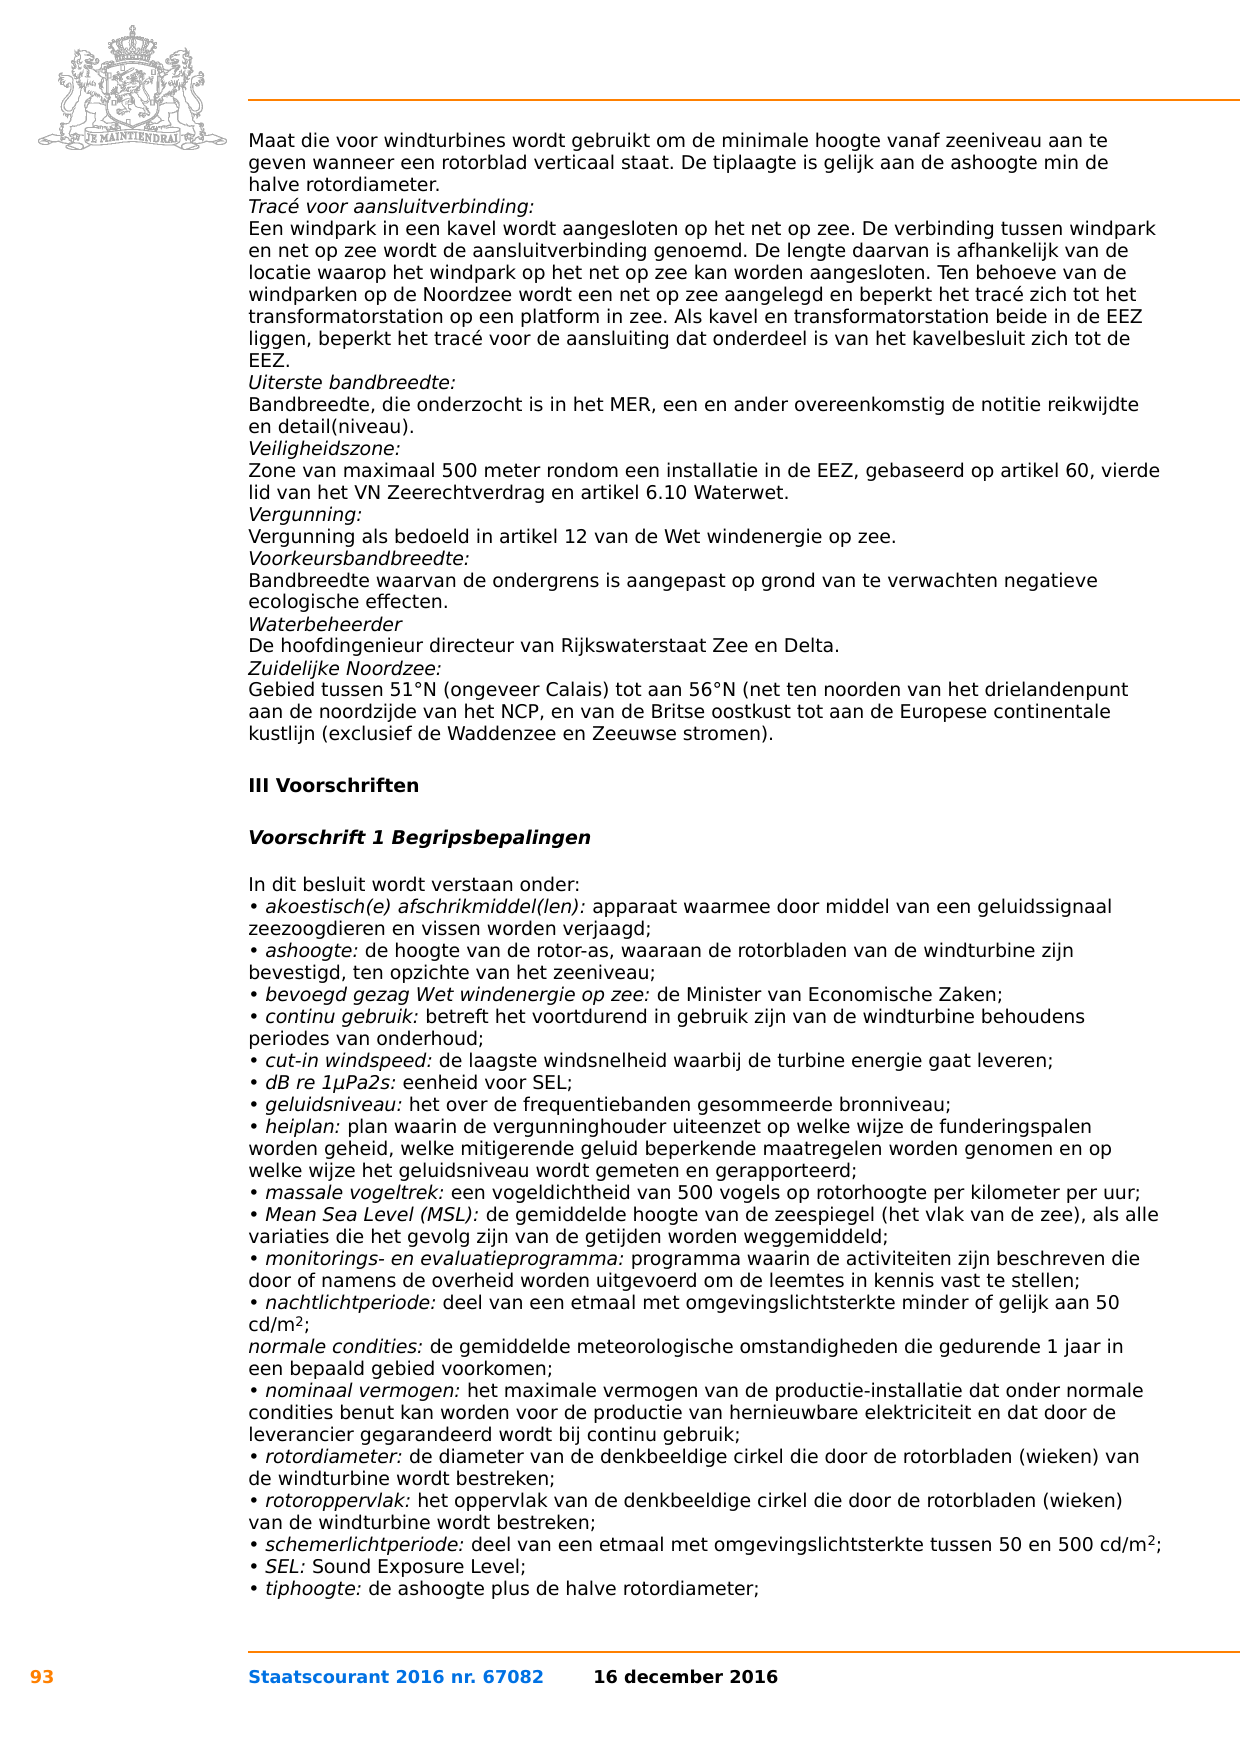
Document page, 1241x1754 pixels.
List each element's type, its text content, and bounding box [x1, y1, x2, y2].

text De hoofdingenieur directeur van Rijkswaterstaat Zee en Delta. [248, 635, 1163, 657]
text • rotordiameter: de diameter van de denkbeeldige cirkel die door de rotorbladen (wieken) van de windturbine wordt bestreken; [248, 1446, 1163, 1490]
text Bandbreedte waarvan de ondergrens is aangepast op grond van te verwachten negatieve ecologische effecten. [248, 569, 1163, 613]
picture [38, 25, 227, 150]
text Zone van maximaal 500 meter rondom een installatie in de EEZ, gebaseerd op artikel 60, vierde lid van het VN Zeerechtverdrag en artikel 6.10 Waterwet. [248, 459, 1163, 503]
text • cut-in windspeed: de laagste windsnelheid waarbij de turbine energie gaat leveren; [248, 1050, 1163, 1072]
subtitle III Voorschriften [248, 775, 1163, 797]
text Vergunning als bedoeld in artikel 12 van de Wet windenergie op zee. [248, 526, 1163, 547]
text • nachtlichtperiode: deel van een etmaal met omgevingslichtsterkte minder of gelijk aan 50 cd/m2; [248, 1292, 1163, 1336]
text • tiphoogte: de ashoogte plus de halve rotordiameter; [248, 1578, 1163, 1599]
text normale condities: de gemiddelde meteorologische omstandigheden die gedurende 1 jaar in een bepaald gebied voorkomen; [248, 1336, 1163, 1380]
text • rotoroppervlak: het oppervlak van de denkbeeldige cirkel die door de rotorbladen (wieken) van de windturbine wordt bestreken; [248, 1490, 1163, 1534]
text Voorkeursbandbreedte: [248, 547, 1163, 569]
text Een windpark in een kavel wordt aangesloten op het net op zee. De verbinding tussen windpark en net op zee wordt de aansluitverbinding genoemd. De lengte daarvan is afhankelijk van de locatie waarop het windpark op het net op zee kan worden aangesloten. Ten behoeve van de windparken op de Noordzee wordt een net op zee aangelegd en beperkt het tracé zich tot het transformatorstation op een platform in zee. Als kavel en transformatorstation beide in de EEZ liggen, beperkt het tracé voor de aansluiting dat onderdeel is van het kavelbesluit zich tot de EEZ. [248, 218, 1163, 372]
text Tracé voor aansluitverbinding: [248, 196, 1163, 218]
text • massale vogeltrek: een vogeldichtheid van 500 vogels op rotorhoogte per kilometer per uur; [248, 1182, 1163, 1204]
text Zuidelijke Noordzee: [248, 657, 1163, 679]
text Waterbeheerder [248, 613, 1163, 635]
text • monitorings- en evaluatieprogramma: programma waarin de activiteiten zijn beschreven die door of namens de overheid worden uitgevoerd om de leemtes in kennis vast te stellen; [248, 1248, 1163, 1292]
text • SEL: Sound Exposure Level; [248, 1556, 1163, 1578]
text • bevoegd gezag Wet windenergie op zee: de Minister van Economische Zaken; [248, 984, 1163, 1006]
text Bandbreedte, die onderzocht is in het MER, een en ander overeenkomstig de notitie reikwijdte en detail(niveau). [248, 394, 1163, 438]
text • geluidsniveau: het over de frequentiebanden gesommeerde bronniveau; [248, 1094, 1163, 1116]
text Maat die voor windturbines wordt gebruikt om de minimale hoogte vanaf zeeniveau aan te geven wanneer een rotorblad verticaal staat. De tiplaagte is gelijk aan de ashoogte min de halve rotordiameter. [248, 130, 1163, 196]
text • Mean Sea Level (MSL): de gemiddelde hoogte van de zeespiegel (het vlak van de zee), als alle variaties die het gevolg zijn van de getijden worden weggemiddeld; [248, 1204, 1163, 1248]
text Veiligheidszone: [248, 438, 1163, 459]
text • ashoogte: de hoogte van de rotor-as, waaraan de rotorbladen van de windturbine zijn bevestigd, ten opzichte van het zeeniveau; [248, 940, 1163, 984]
text • akoestisch(e) afschrikmiddel(len): apparaat waarmee door middel van een geluidssignaal zeezoogdieren en vissen worden verjaagd; [248, 896, 1163, 940]
text • nominaal vermogen: het maximale vermogen van de productie-installatie dat onder normale condities benut kan worden voor de productie van hernieuwbare elektriciteit en dat door de leverancier gegarandeerd wordt bij continu gebruik; [248, 1380, 1163, 1446]
text • schemerlichtperiode: deel van een etmaal met omgevingslichtsterkte tussen 50 en 500 cd/m2; [248, 1534, 1163, 1556]
text In dit besluit wordt verstaan onder: [248, 874, 1163, 896]
text Gebied tussen 51°N (ongeveer Calais) tot aan 56°N (net ten noorden van het drielandenpunt aan de noordzijde van het NCP, en van de Britse oostkust tot aan de Europese continentale kustlijn (exclusief de Waddenzee en Zeeuwse stromen). [248, 679, 1163, 745]
text Vergunning: [248, 503, 1163, 526]
subtitle Voorschrift 1 Begripsbepalingen [248, 827, 1163, 849]
text Uiterste bandbreedte: [248, 372, 1163, 394]
text • dB re 1µPa2s: eenheid voor SEL; [248, 1072, 1163, 1094]
text • continu gebruik: betreft het voortdurend in gebruik zijn van de windturbine behoudens periodes van onderhoud; [248, 1006, 1163, 1050]
text • heiplan: plan waarin de vergunninghouder uiteenzet op welke wijze de funderingspalen worden geheid, welke mitigerende geluid beperkende maatregelen worden genomen en op welke wijze het geluidsniveau wordt gemeten en gerapporteerd; [248, 1116, 1163, 1182]
